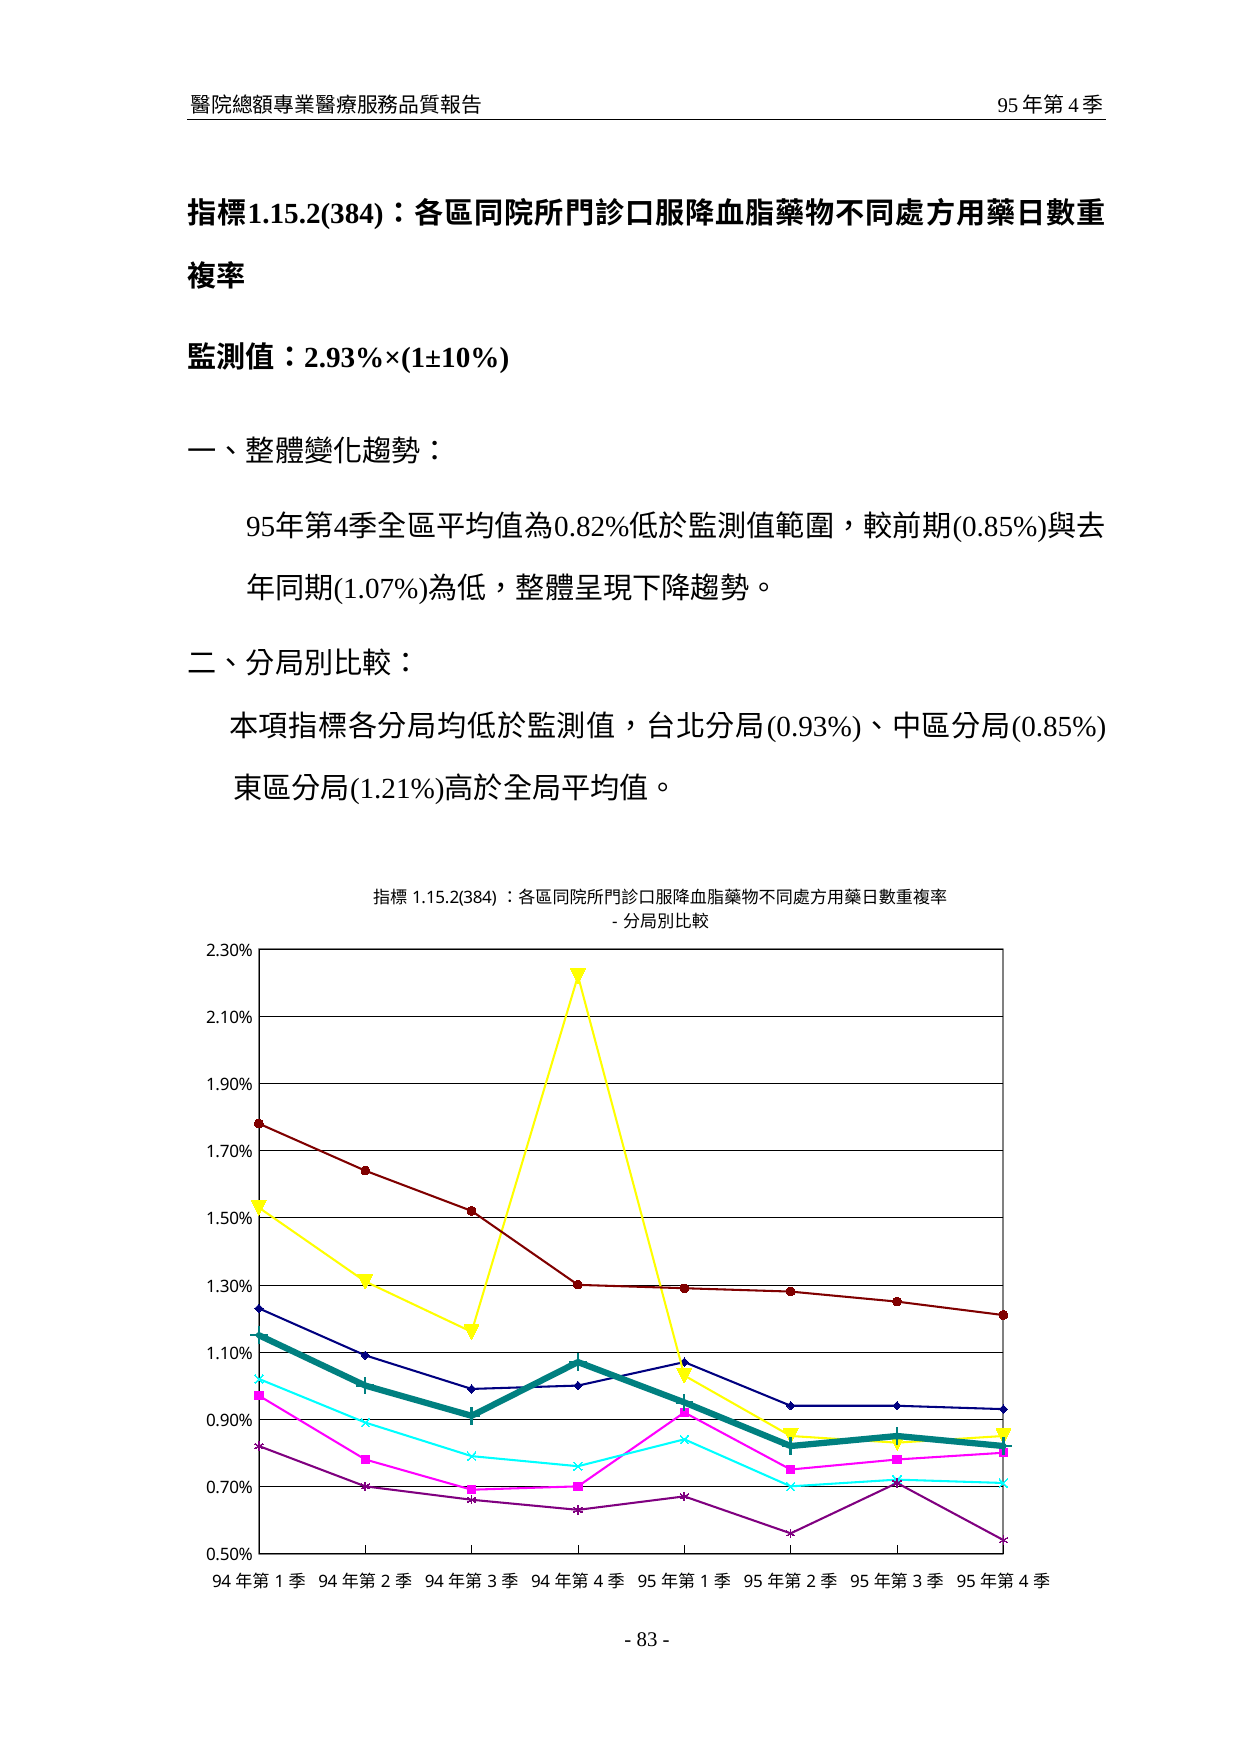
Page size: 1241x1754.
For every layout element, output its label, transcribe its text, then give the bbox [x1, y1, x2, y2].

text 95年第4季全區平均值為0.82%低於監測值範圍，較前期(0.85%)與去年同期(1.07%)為低，整體呈現下降趨勢。 [246, 482, 1106, 607]
text 二、分局別比較： [187, 619, 1106, 682]
text 監測值：2.93%×(1±10%) [187, 313, 1106, 376]
text 指標1.15.2(384)：各區同院所門診口服降血脂藥物不同處方用藥日數重複率 [187, 169, 1106, 294]
text 一、整體變化趨勢： [187, 407, 1106, 469]
text 本項指標各分局均低於監測值，台北分局(0.93%)、中區分局(0.85%)東區分局(1.21%)高於全局平均值。 [212, 682, 1106, 807]
